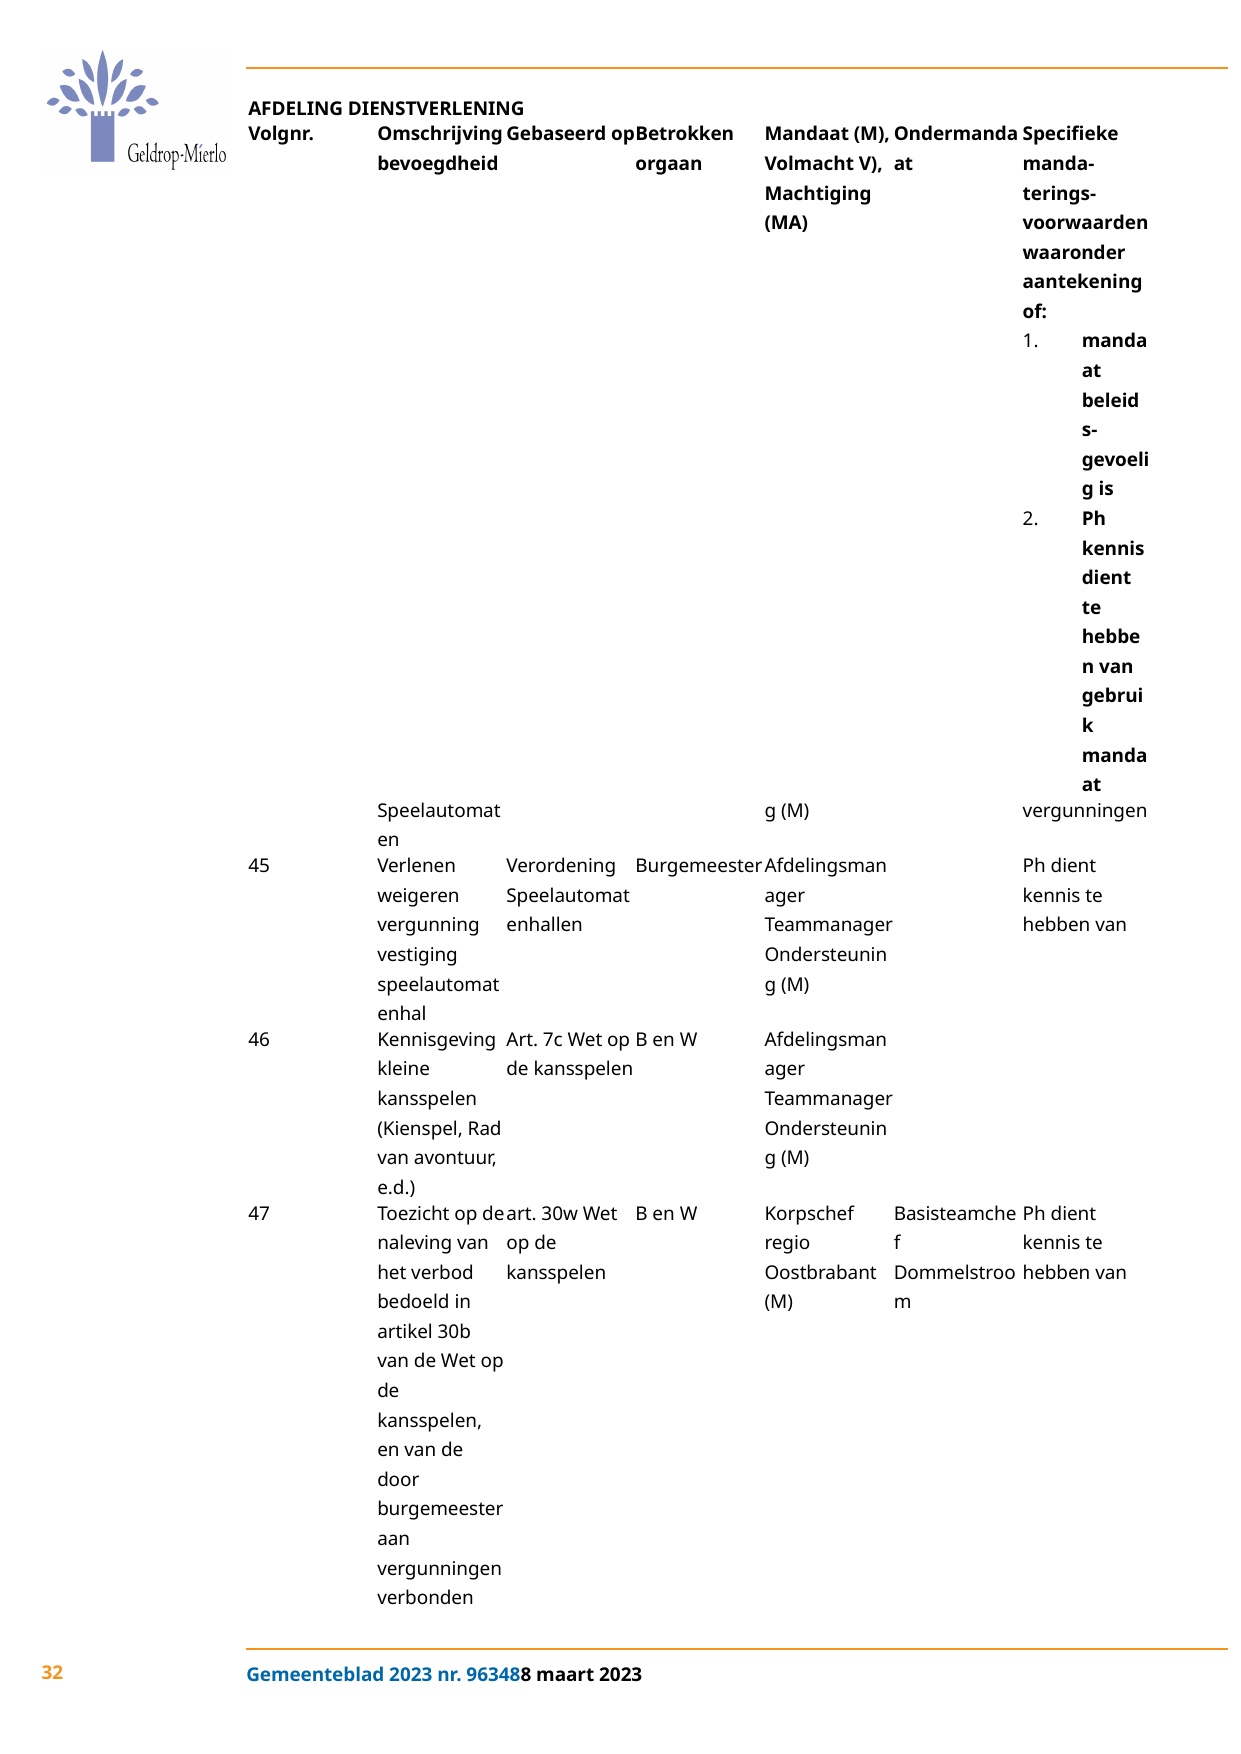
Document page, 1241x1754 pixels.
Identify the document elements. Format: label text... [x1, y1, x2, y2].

table_cell Ph dient kennis te hebben van [1023, 853, 1152, 1026]
table_cell Specifieke manda­terings­voorwaar­den waaronder aantekening of: mandaat beleids­gevoelig is Ph kennis dient te hebben van gebruik mandaat [1023, 121, 1152, 797]
table_cell Gebaseerd op [506, 121, 635, 797]
table_cell Ondermandaat [894, 121, 1022, 797]
table_cell g (M) [764, 797, 893, 852]
table_cell [1023, 1026, 1152, 1200]
table_cell B en W [635, 1026, 764, 1200]
table_cell vergunningen [1023, 797, 1152, 852]
table_cell Afdelingsmanager Teammanager Ondersteuning (M) [764, 1026, 893, 1200]
table_cell Speelautomaten [377, 797, 506, 852]
table_cell [894, 797, 1022, 852]
table_cell [894, 1026, 1022, 1200]
table_cell [635, 797, 764, 852]
table_cell Burgemeester [635, 853, 764, 1026]
table_cell Basisteamchef Dommelstroom [894, 1200, 1022, 1610]
table_cell 46 [248, 1026, 377, 1200]
table_cell Omschrijving bevoegdheid [377, 121, 506, 797]
table_header AFDELING DIENSTVERLENING [248, 95, 1152, 121]
picture [41, 47, 231, 172]
table_cell 47 [248, 1200, 377, 1610]
table_cell [506, 797, 635, 852]
table_cell Toezicht op de naleving van het verbod bedoeld in artikel 30b van de Wet op de kansspelen, en van de door burgemeester aan vergunningen verbonden [377, 1200, 506, 1610]
table_cell B en W [635, 1200, 764, 1610]
table_cell [248, 797, 377, 852]
table_cell Afdelingsmanager Teammanager Ondersteuning (M) [764, 853, 893, 1026]
table_cell Ph dient kennis te hebben van [1023, 1200, 1152, 1610]
table_cell Kennisgeving kleine kansspelen (Kienspel, Rad van avontuur, e.d.) [377, 1026, 506, 1200]
table_cell 45 [248, 853, 377, 1026]
table_cell art. 30w Wet op de kansspelen [506, 1200, 635, 1610]
table_cell Verordening Speelautomatenhallen [506, 853, 635, 1026]
table_cell Verlenen weigeren vergunning vestiging speelautomatenhal [377, 853, 506, 1026]
table_cell Mandaat (M), Volmacht V), Machtiging (MA) [764, 121, 893, 797]
table_cell [894, 853, 1022, 1026]
table_cell Volgnr. [248, 121, 377, 797]
table_cell Betrokken orgaan [635, 121, 764, 797]
table_cell Art. 7c Wet op de kansspelen [506, 1026, 635, 1200]
table_cell Korpschef regio Oostbrabant (M) [764, 1200, 893, 1610]
